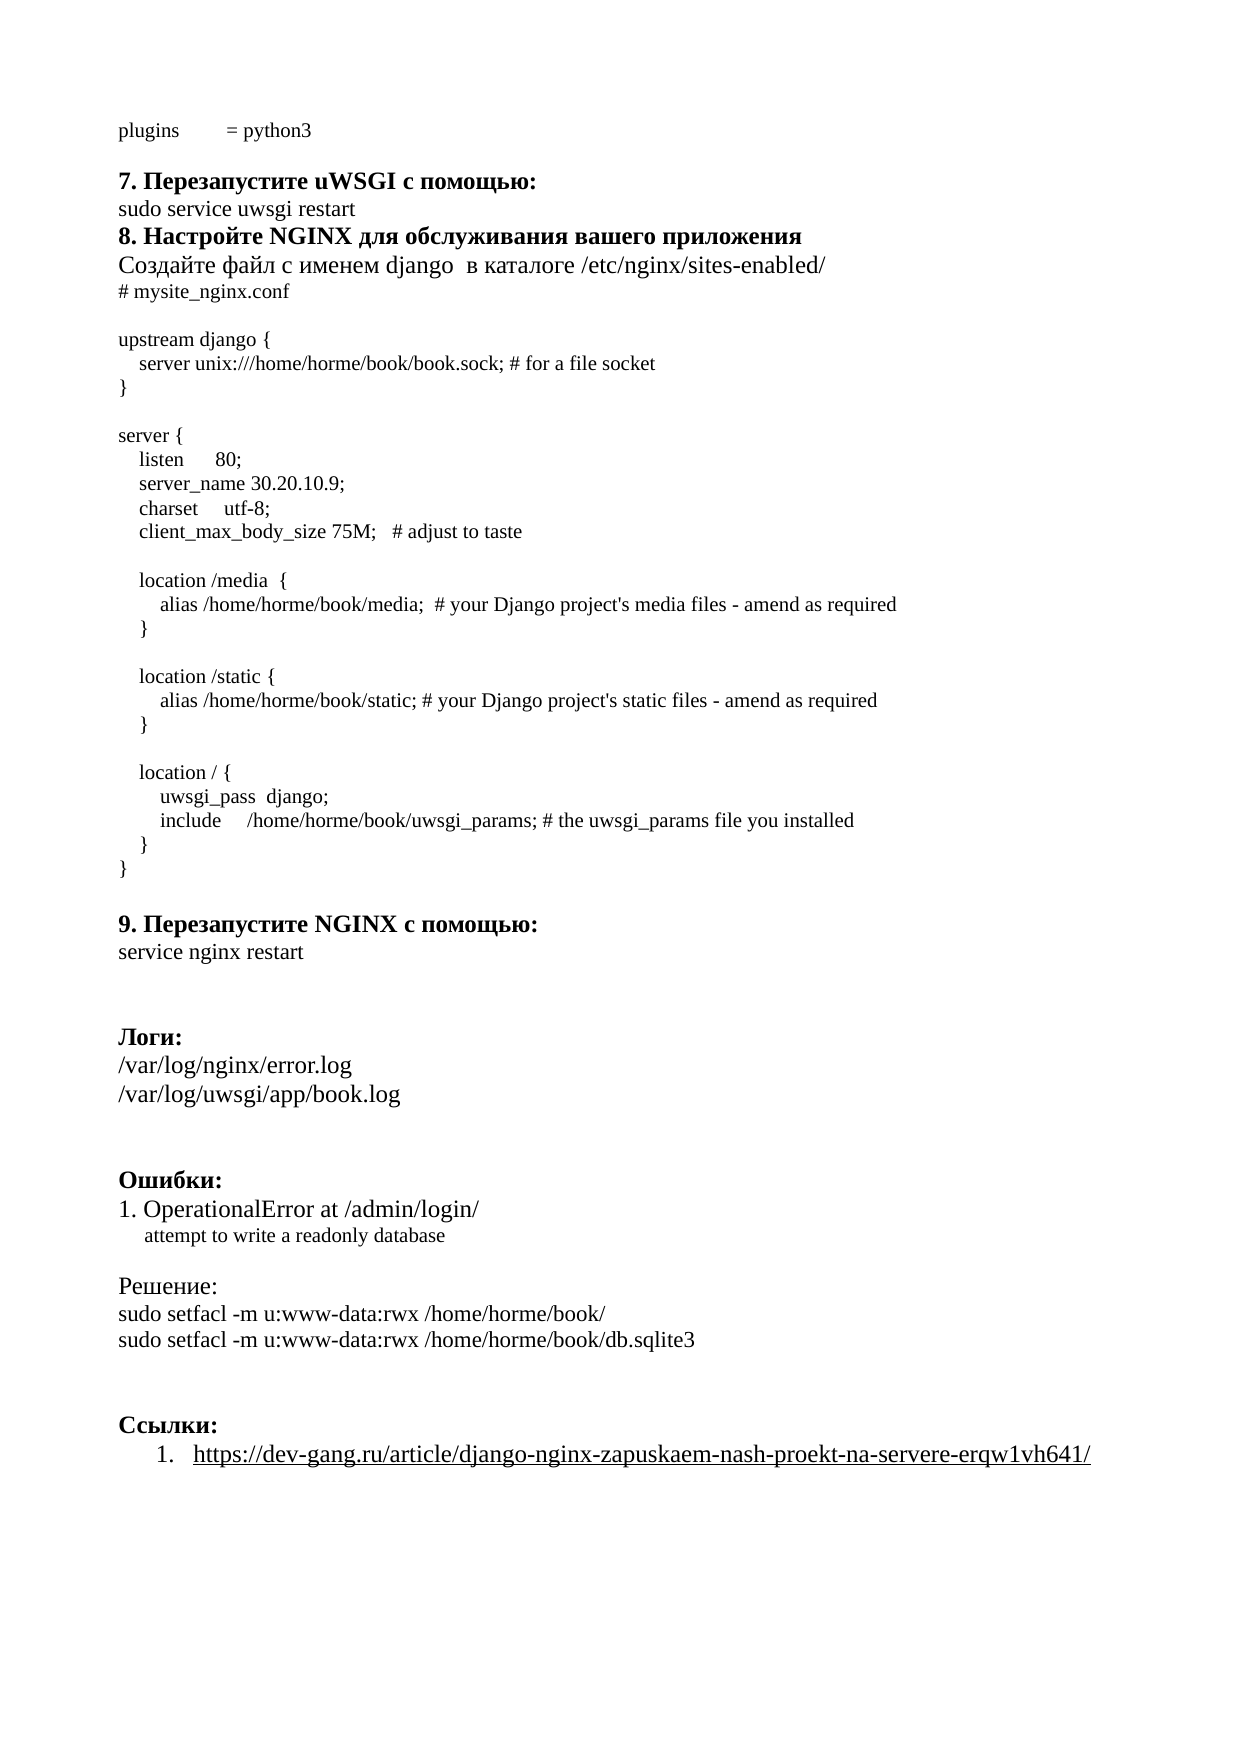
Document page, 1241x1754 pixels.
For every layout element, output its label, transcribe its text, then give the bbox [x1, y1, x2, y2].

text upstream django { [118, 327, 1122, 351]
text server unix:///home/horme/book/book.sock; # for a file socket [118, 351, 1122, 375]
text } [118, 712, 1122, 736]
text 1. OperationalError at /admin/login/ [118, 1194, 1122, 1223]
text charset utf-8; [118, 495, 1122, 519]
text server { [118, 423, 1122, 447]
text uwsgi_pass django; [118, 784, 1122, 808]
text sudo setfacl -m u:www-data:rwx /home/horme/book/ [118, 1300, 1122, 1326]
text } [118, 856, 1122, 880]
text Решение: [118, 1271, 1122, 1300]
text service nginx restart [118, 938, 1122, 964]
text listen 80; [118, 447, 1122, 471]
text include /home/horme/book/uwsgi_params; # the uwsgi_params file you installed [118, 808, 1122, 832]
text Ошибки: [118, 1166, 1122, 1194]
text alias /home/horme/book/media; # your Django project's media files - amend as required [118, 592, 1122, 616]
text server_name 30.20.10.9; [118, 471, 1122, 495]
text 9. Перезапустите NGINX с помощью: [118, 909, 1122, 938]
list https://dev-gang.ru/article/django-nginx-zapuskaem-nash-proekt-na-servere-erqw1vh641/ [156, 1439, 1122, 1468]
text plugins = python3 [118, 118, 1122, 142]
text Логи: [118, 1022, 1122, 1051]
text 7. Перезапустите uWSGI с помощью: [118, 166, 1122, 195]
text } [118, 832, 1122, 856]
text client_max_body_size 75M; # adjust to taste [118, 519, 1122, 543]
text location /static { [118, 664, 1122, 688]
text /var/log/nginx/error.log [118, 1051, 1122, 1079]
text sudo setfacl -m u:www-data:rwx /home/horme/book/db.sqlite3 [118, 1326, 1122, 1353]
text Ссылки: [118, 1410, 1122, 1439]
text Создайте файл с именем django в каталоге /etc/nginx/sites-enabled/ [118, 250, 1122, 279]
text # mysite_nginx.conf [118, 279, 1122, 303]
text sudo service uwsgi restart [118, 195, 1122, 221]
text } [118, 375, 1122, 399]
text alias /home/horme/book/static; # your Django project's static files - amend as required [118, 688, 1122, 712]
text } [118, 616, 1122, 640]
text /var/log/uwsgi/app/book.log [118, 1079, 1122, 1108]
text 8. Настройте NGINX для обслуживания вашего приложения [118, 221, 1122, 250]
text attempt to write a readonly database [118, 1223, 1122, 1247]
text location / { [118, 760, 1122, 784]
text location /media { [118, 568, 1122, 592]
